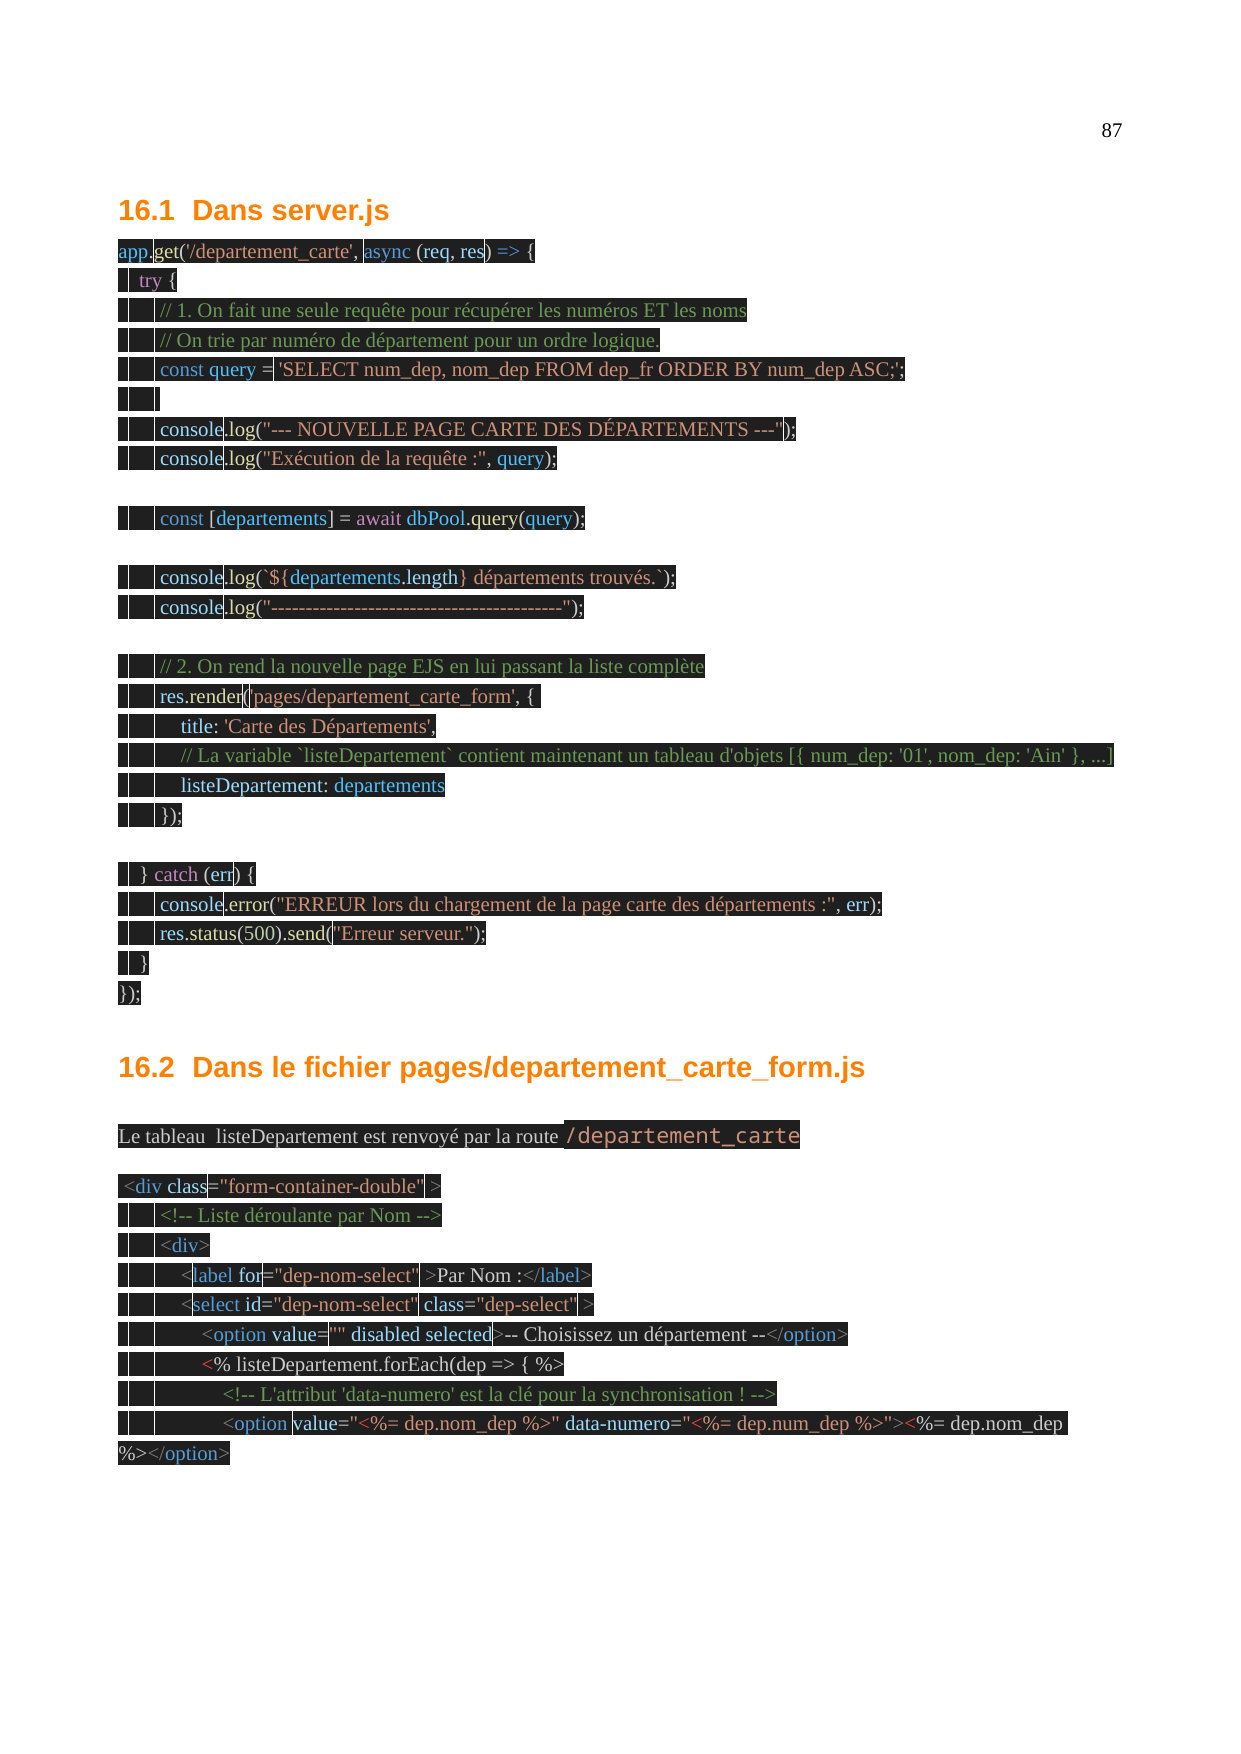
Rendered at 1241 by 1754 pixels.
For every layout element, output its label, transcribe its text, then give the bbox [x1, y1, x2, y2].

text console.log(`${departements.length} départements trouvés.`); [118, 559, 1122, 589]
text } [118, 945, 1122, 975]
subtitle Dans le fichier pages/departement_carte_form.js [118, 1050, 1122, 1083]
text <div> [118, 1227, 1122, 1257]
text console.log("------------------------------------------"); [118, 589, 1122, 619]
text <div class="form-container-double" > [118, 1174, 1122, 1198]
text <select id="dep-nom-select" class="dep-select" > [118, 1287, 1122, 1316]
text <!-- Liste déroulante par Nom --> [118, 1198, 1122, 1227]
text try { [118, 263, 1122, 292]
text <label for="dep-nom-select" >Par Nom :</label> [118, 1257, 1122, 1287]
text // On trie par numéro de département pour un ordre logique. [118, 322, 1122, 352]
text const query = 'SELECT num_dep, nom_dep FROM dep_fr ORDER BY num_dep ASC;'; [118, 352, 1122, 381]
text Le tableau listeDepartement est renvoyé par la route /departement_carte [118, 1120, 1122, 1149]
text <option value="" disabled selected>-- Choisissez un département --</option> [118, 1316, 1122, 1346]
text // 1. On fait une seule requête pour récupérer les numéros ET les noms [118, 292, 1122, 322]
text res.status(500).send("Erreur serveur."); [118, 916, 1122, 945]
text title: 'Carte des Départements', [118, 708, 1122, 738]
text <option value="<%= dep.nom_dep %>" data-numero="<%= dep.num_dep %>"><%= dep.nom_dep %></option> [118, 1406, 1122, 1465]
text res.render('pages/departement_carte_form', { [118, 678, 1122, 708]
text // 2. On rend la nouvelle page EJS en lui passant la liste complète [118, 648, 1122, 678]
text console.log("--- NOUVELLE PAGE CARTE DES DÉPARTEMENTS ---"); [118, 411, 1122, 441]
text <% listeDepartement.forEach(dep => { %> [118, 1346, 1122, 1376]
text // La variable `listeDepartement` contient maintenant un tableau d'objets [{ num_dep: '01', nom_dep: 'Ain' }, ...] [118, 738, 1122, 767]
text console.error("ERREUR lors du chargement de la page carte des départements :", err); [118, 886, 1122, 916]
text }); [118, 797, 1122, 827]
text listeDepartement: departements [118, 767, 1122, 797]
subtitle Dans server.js [118, 192, 1122, 226]
text } catch (err) { [118, 856, 1122, 886]
text const [departements] = await dbPool.query(query); [118, 500, 1122, 530]
text }); [118, 975, 1122, 1005]
text <!-- L'attribut 'data-numero' est la clé pour la synchronisation ! --> [118, 1376, 1122, 1406]
text console.log("Exécution de la requête :", query); [118, 441, 1122, 470]
text app.get('/departement_carte', async (req, res) => { [118, 238, 1122, 263]
